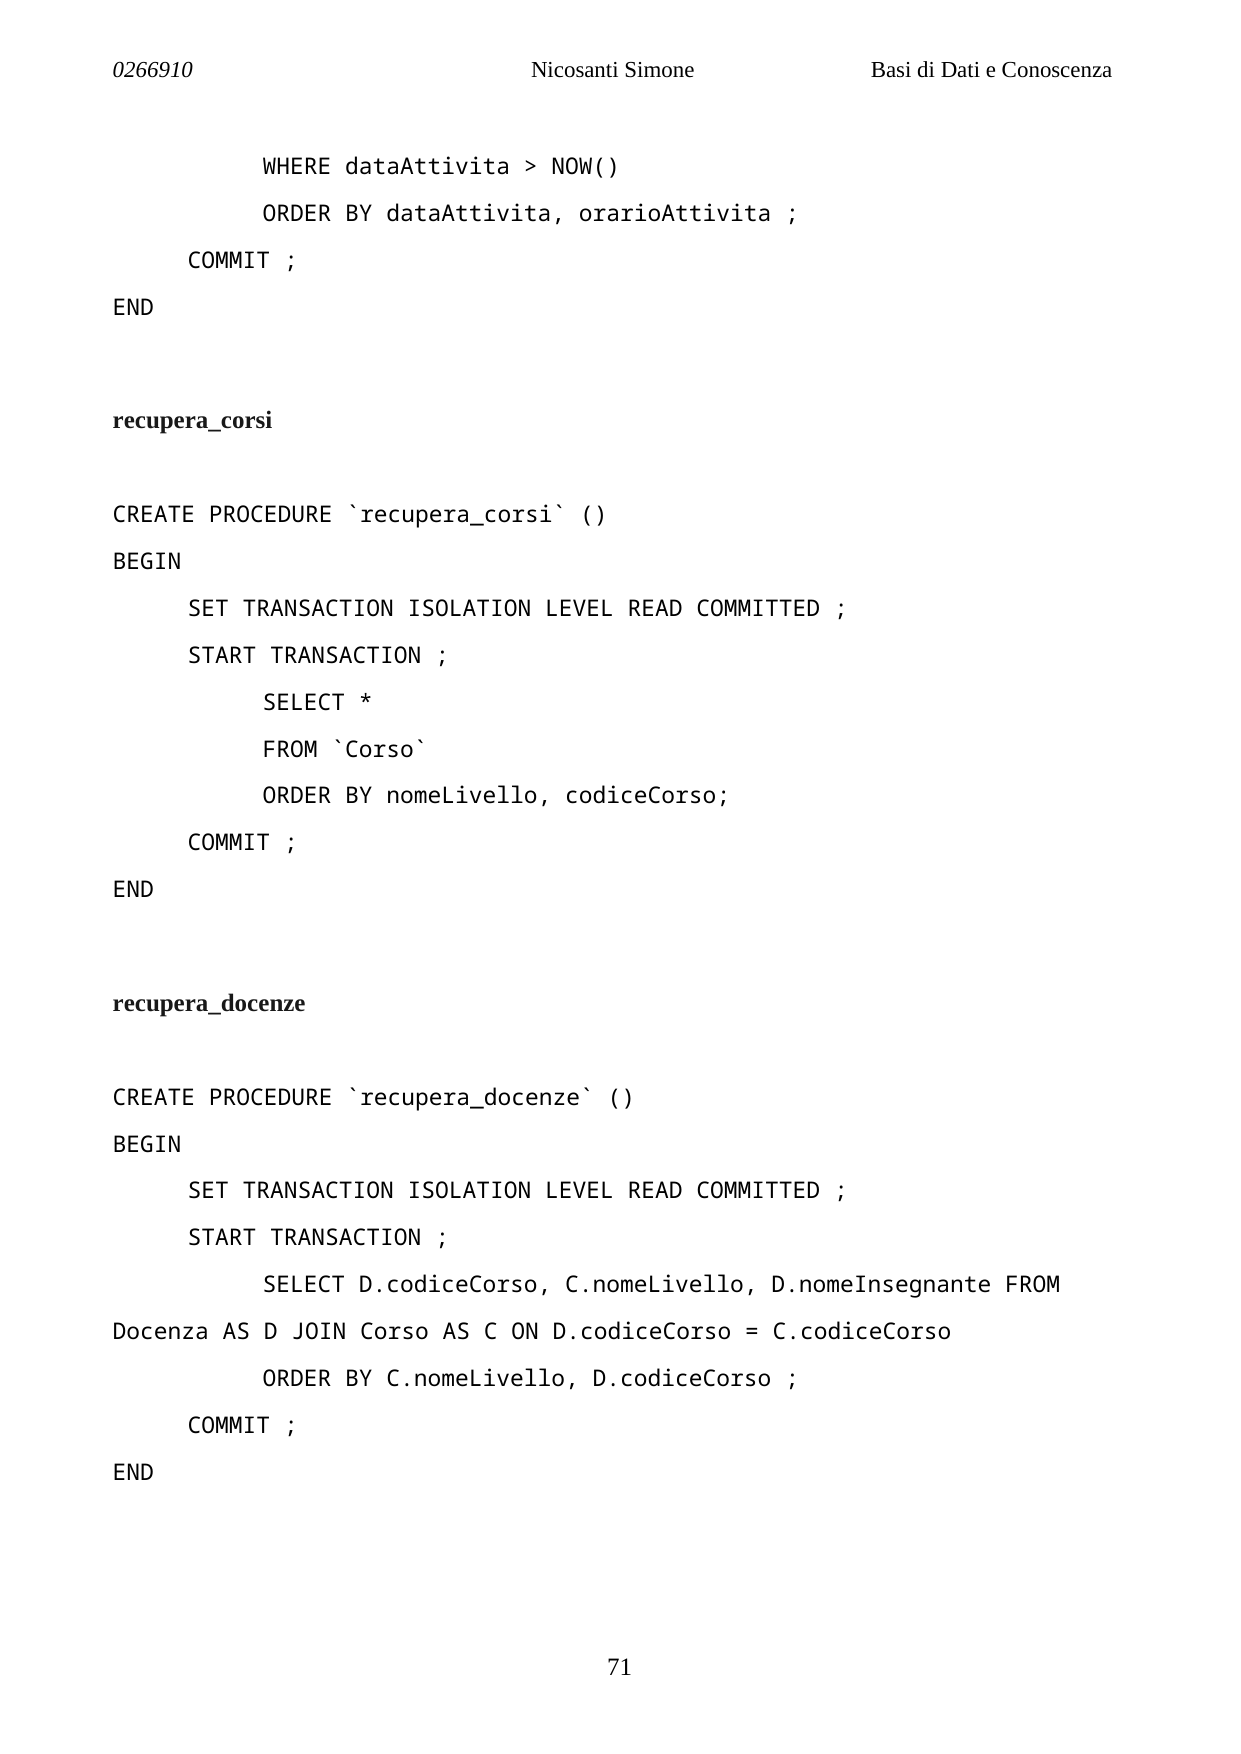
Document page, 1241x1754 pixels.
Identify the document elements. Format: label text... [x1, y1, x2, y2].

text ORDER BY nomeLivello, codiceCorso; [112, 779, 1128, 811]
text START TRANSACTION ; [112, 1221, 1128, 1252]
text SELECT D.codiceCorso, C.nomeLivello, D.nomeInsegnante FROM Docenza AS D JOIN Corso AS C ON D.codiceCorso = C.codiceCorso [112, 1268, 1128, 1346]
text ORDER BY C.nomeLivello, D.codiceCorso ; [112, 1362, 1128, 1393]
text WHERE dataAttivita > NOW() [112, 150, 1128, 181]
text SET TRANSACTION ISOLATION LEVEL READ COMMITTED ; [112, 1174, 1128, 1206]
text SET TRANSACTION ISOLATION LEVEL READ COMMITTED ; [112, 592, 1128, 623]
text BEGIN [112, 1127, 1128, 1159]
text COMMIT ; [112, 826, 1128, 857]
text FROM `Corso` [112, 732, 1128, 764]
text ORDER BY dataAttivita, orarioAttivita ; [112, 197, 1128, 228]
text CREATE PROCEDURE `recupera_corsi` () [112, 498, 1128, 529]
text COMMIT ; [112, 1409, 1128, 1440]
text COMMIT ; [112, 244, 1128, 275]
subtitle recupera_corsi [112, 406, 1128, 434]
text SELECT * [112, 686, 1128, 717]
subtitle recupera_docenze [112, 988, 1128, 1017]
text START TRANSACTION ; [112, 639, 1128, 670]
text CREATE PROCEDURE `recupera_docenze` () [112, 1081, 1128, 1112]
text END [112, 291, 1128, 322]
text BEGIN [112, 545, 1128, 576]
text END [112, 1456, 1128, 1487]
text END [112, 873, 1128, 904]
